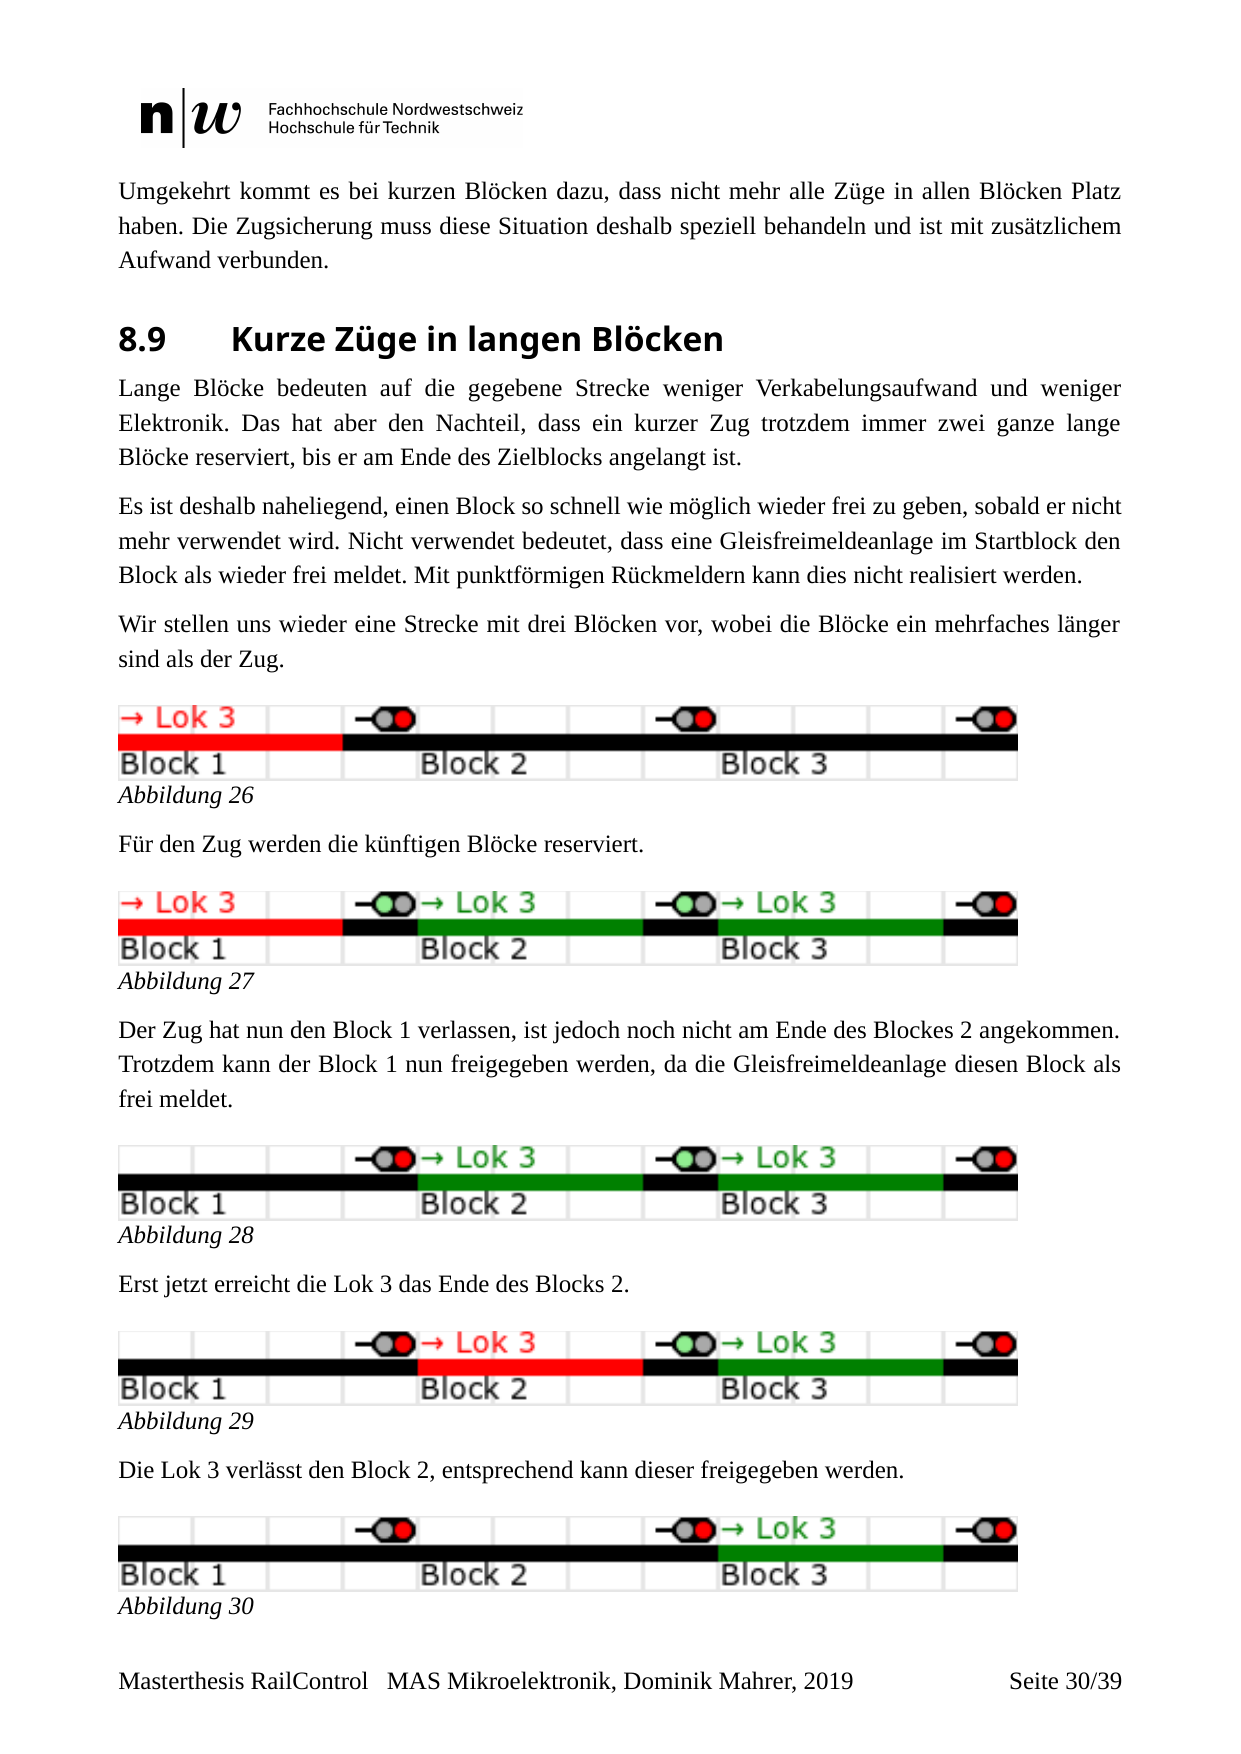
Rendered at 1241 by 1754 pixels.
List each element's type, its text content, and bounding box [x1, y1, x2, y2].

text Für den Zug werden die künftigen Blöcke reserviert. [118, 829, 1122, 858]
text Es ist deshalb naheliegend, einen Block so schnell wie möglich wieder frei zu geben, sobald er nicht mehr verwendet wird. Nicht verwendet bedeutet, dass eine Gleisfreimeldeanlage im Startblock den Block als wieder frei meldet. Mit punktförmigen Rückmeldern kann dies nicht realisiert werden. [118, 491, 1122, 589]
text Abbildung 27 [118, 966, 1018, 995]
text Lange Blöcke bedeuten auf die gegebene Strecke weniger Verkabelungsaufwand und weniger Elektronik. Das hat aber den Nachteil, dass ein kurzer Zug trotzdem immer zwei ganze lange Blöcke reserviert, bis er am Ende des Zielblocks angelangt ist. [118, 373, 1122, 471]
picture [118, 705, 1018, 781]
picture [118, 1331, 1018, 1406]
text Umgekehrt kommt es bei kurzen Blöcken dazu, dass nicht mehr alle Züge in allen Blöcken Platz haben. Die Zugsicherung muss diese Situation deshalb speziell behandeln und ist mit zusätzlichem Aufwand verbunden. [118, 176, 1122, 274]
subtitle Kurze Züge in langen Blöcken [118, 315, 1122, 361]
text Abbildung 30 [118, 1592, 1018, 1620]
picture [118, 1145, 1018, 1221]
text Wir stellen uns wieder eine Strecke mit drei Blöcken vor, wobei die Blöcke ein mehrfaches länger sind als der Zug. [118, 609, 1122, 673]
text Der Zug hat nun den Block 1 verlassen, ist jedoch noch nicht am Ende des Blockes 2 angekommen. Trotzdem kann der Block 1 nun freigegeben werden, da die Gleisfreimeldeanlage diesen Block als frei meldet. [118, 1015, 1122, 1113]
picture [118, 1516, 1018, 1592]
text Erst jetzt erreicht die Lok 3 das Ende des Blocks 2. [118, 1269, 1122, 1298]
text Abbildung 29 [118, 1406, 1018, 1435]
picture [118, 891, 1018, 966]
picture [141, 88, 523, 148]
text Abbildung 28 [118, 1221, 1018, 1249]
text Die Lok 3 verlässt den Block 2, entsprechend kann dieser freigegeben werden. [118, 1455, 1122, 1484]
text Abbildung 26 [118, 781, 1018, 809]
